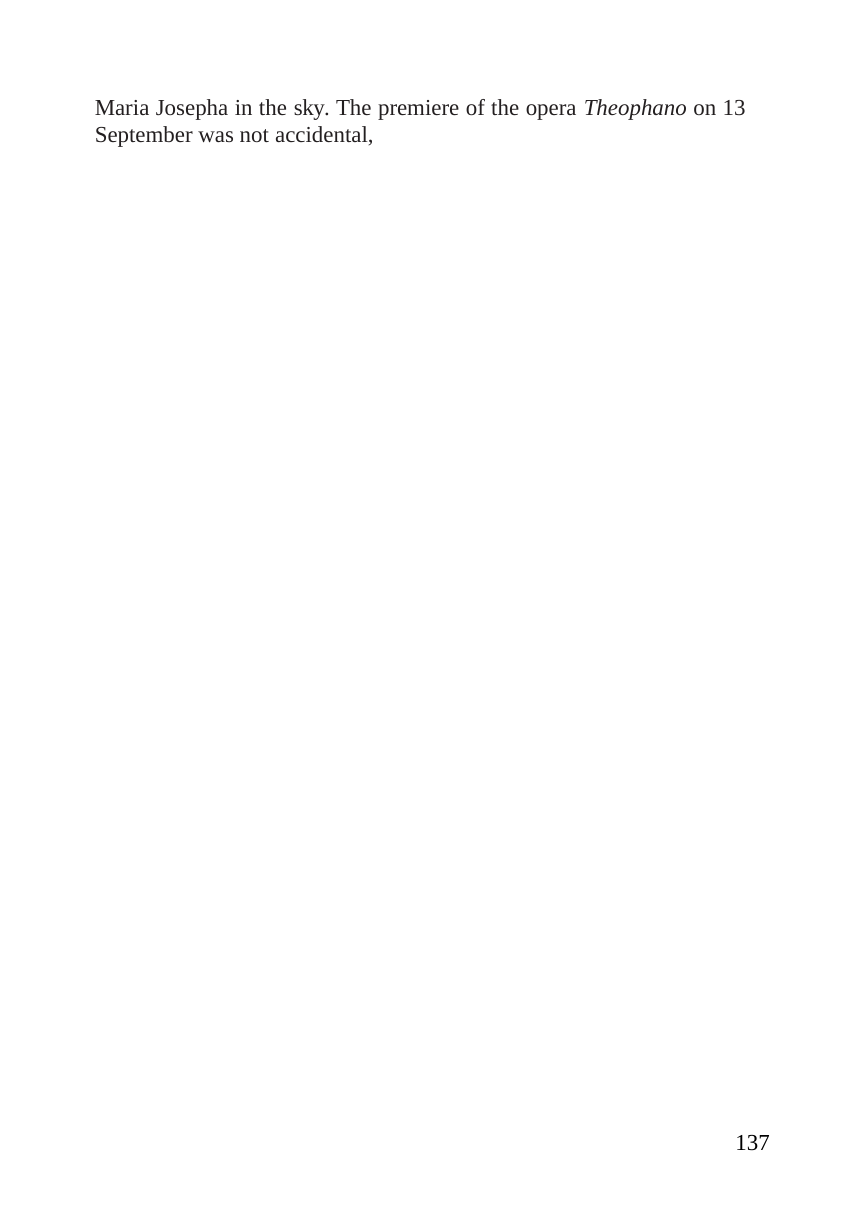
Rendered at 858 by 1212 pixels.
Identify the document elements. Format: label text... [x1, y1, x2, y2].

text Maria Josepha in the sky. The premiere of the opera Theophano on 13 September was not accidental, [94, 94, 746, 148]
